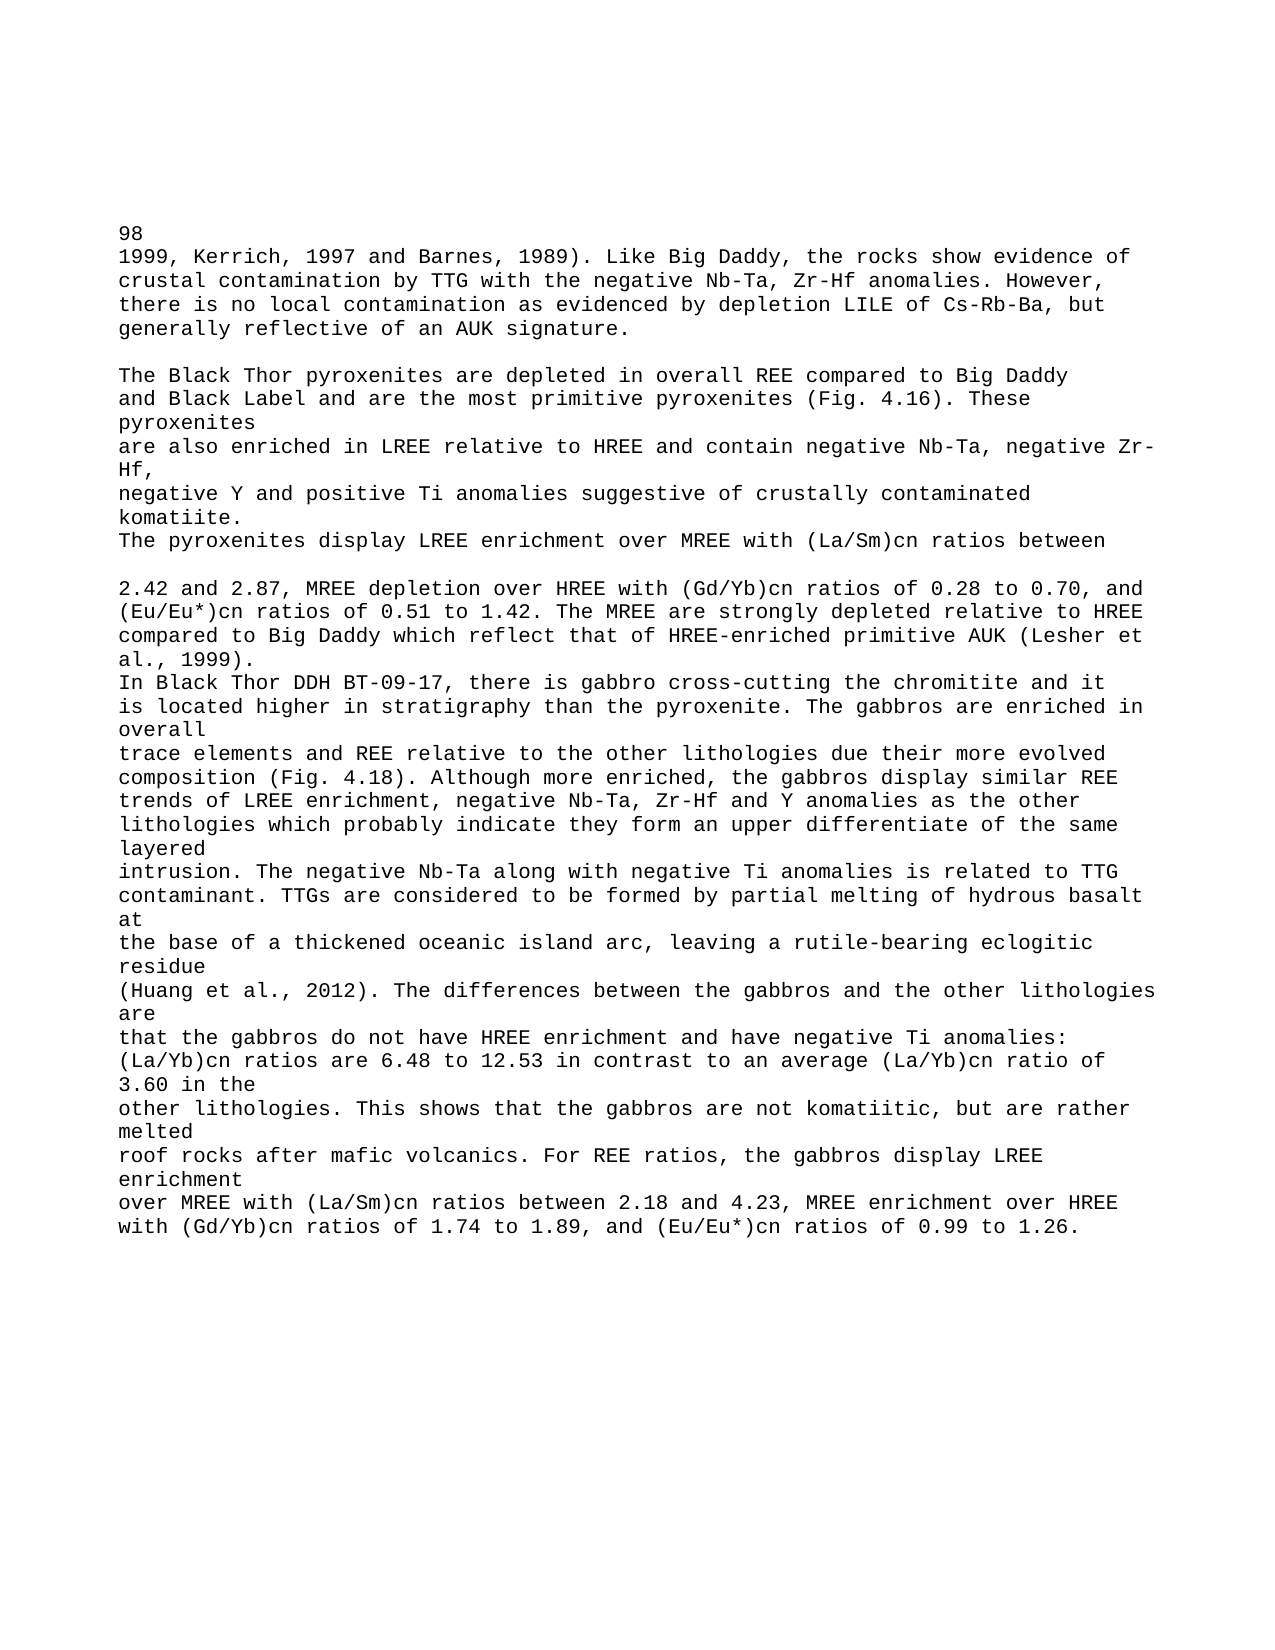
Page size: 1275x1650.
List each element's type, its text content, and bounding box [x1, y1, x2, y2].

text The pyroxenites display LREE enrichment over MREE with (La/Sm)cn ratios between [118, 530, 1157, 554]
text composition (Fig. 4.18). Although more enriched, the gabbros display similar REE [118, 767, 1157, 790]
text (La/Yb)cn ratios are 6.48 to 12.53 in contrast to an average (La/Yb)cn ratio of 3.60 in the [118, 1051, 1157, 1098]
text with (Gd/Yb)cn ratios of 1.74 to 1.89, and (Eu/Eu*)cn ratios of 0.99 to 1.26. [118, 1216, 1157, 1240]
text there is no local contamination as evidenced by depletion LILE of Cs-Rb-Ba, but [118, 294, 1157, 317]
text (Huang et al., 2012). The differences between the gabbros and the other lithologies are [118, 979, 1157, 1027]
text trace elements and REE relative to the other lithologies due their more evolved [118, 743, 1157, 767]
text over MREE with (La/Sm)cn ratios between 2.18 and 4.23, MREE enrichment over HREE [118, 1192, 1157, 1216]
text The Black Thor pyroxenites are depleted in overall REE compared to Big Daddy [118, 365, 1157, 388]
text lithologies which probably indicate they form an upper differentiate of the same layered [118, 814, 1157, 861]
text intrusion. The negative Nb-Ta along with negative Ti anomalies is related to TTG [118, 861, 1157, 885]
text 98 [118, 223, 1157, 247]
text the base of a thickened oceanic island arc, leaving a rutile-bearing eclogitic residue [118, 932, 1157, 979]
text compared to Big Daddy which reflect that of HREE-enriched primitive AUK (Lesher et [118, 625, 1157, 648]
text other lithologies. This shows that the gabbros are not komatiitic, but are rather melted [118, 1098, 1157, 1145]
text In Black Thor DDH BT-09-17, there is gabbro cross-cutting the chromitite and it [118, 672, 1157, 696]
text (Eu/Eu*)cn ratios of 0.51 to 1.42. The MREE are strongly depleted relative to HREE [118, 601, 1157, 625]
text al., 1999). [118, 648, 1157, 672]
text that the gabbros do not have HREE enrichment and have negative Ti anomalies: [118, 1027, 1157, 1051]
text generally reflective of an AUK signature. [118, 317, 1157, 341]
text 1999, Kerrich, 1997 and Barnes, 1989). Like Big Daddy, the rocks show evidence of [118, 247, 1157, 270]
text trends of LREE enrichment, negative Nb-Ta, Zr-Hf and Y anomalies as the other [118, 790, 1157, 814]
text 2.42 and 2.87, MREE depletion over HREE with (Gd/Yb)cn ratios of 0.28 to 0.70, and [118, 578, 1157, 601]
text contaminant. TTGs are considered to be formed by partial melting of hydrous basalt at [118, 885, 1157, 932]
text and Black Label and are the most primitive pyroxenites (Fig. 4.16). These pyroxenites [118, 388, 1157, 436]
text roof rocks after mafic volcanics. For REE ratios, the gabbros display LREE enrichment [118, 1145, 1157, 1192]
text is located higher in stratigraphy than the pyroxenite. The gabbros are enriched in overall [118, 696, 1157, 743]
text negative Y and positive Ti anomalies suggestive of crustally contaminated komatiite. [118, 483, 1157, 530]
text crustal contamination by TTG with the negative Nb-Ta, Zr-Hf anomalies. However, [118, 270, 1157, 294]
text are also enriched in LREE relative to HREE and contain negative Nb-Ta, negative Zr-Hf, [118, 436, 1157, 483]
